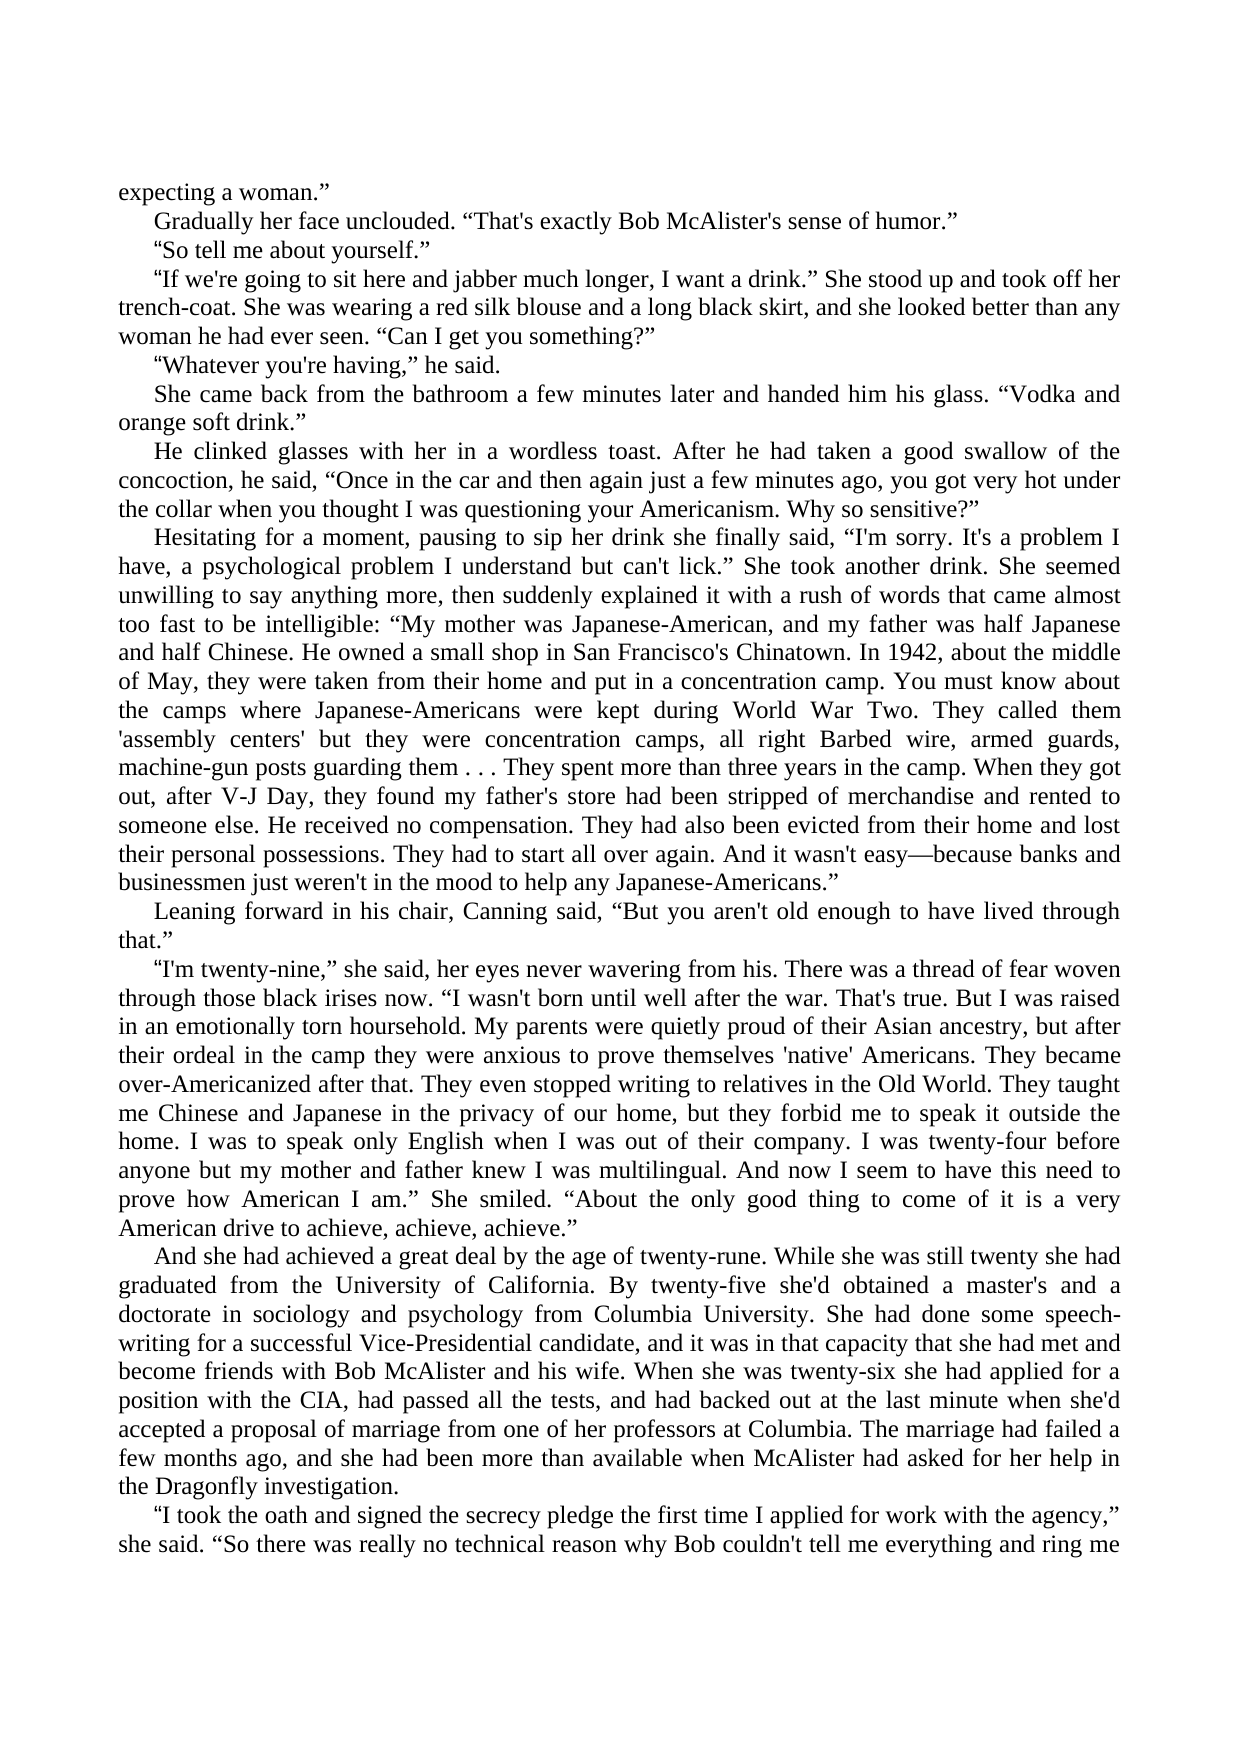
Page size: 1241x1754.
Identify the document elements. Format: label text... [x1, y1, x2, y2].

text “I'm twenty-nine,” she said, her eyes never wavering from his. There was a thread of fear woven through those black irises now. “I wasn't born until well after the war. That's true. But I was raised in an emotionally torn hoursehold. My parents were quietly proud of their Asian ancestry, but after their ordeal in the camp they were anxious to prove themselves 'native' Americans. They became over-Americanized after that. They even stopped writing to relatives in the Old World. They taught me Chinese and Japanese in the privacy of our home, but they forbid me to speak it outside the home. I was to speak only English when I was out of their company. I was twenty-four before anyone but my mother and father knew I was multilingual. And now I seem to have this need to prove how American I am.” She smiled. “About the only good thing to come of it is a very American drive to achieve, achieve, achieve.” [118, 954, 1122, 1241]
text “So tell me about yourself.” [118, 235, 1122, 263]
text Leaning forward in his chair, Canning said, “But you aren't old enough to have lived through that.” [118, 896, 1122, 954]
text And she had achieved a great deal by the age of twenty-rune. While she was still twenty she had graduated from the University of California. By twenty-five she'd obtained a master's and a doctorate in sociology and psychology from Columbia University. She had done some speech-writing for a successful Vice-Presidential candidate, and it was in that capacity that she had met and become friends with Bob McAlister and his wife. When she was twenty-six she had applied for a position with the CIA, had passed all the tests, and had backed out at the last minute when she'd accepted a proposal of marriage from one of her professors at Columbia. The marriage had failed a few months ago, and she had been more than available when McAlister had asked for her help in the Dragonfly investigation. [118, 1241, 1122, 1500]
text Hesitating for a moment, pausing to sip her drink she finally said, “I'm sorry. It's a problem I have, a psychological problem I understand but can't lick.” She took another drink. She seemed unwilling to say anything more, then suddenly explained it with a rush of words that came almost too fast to be intelligible: “My mother was Japanese-American, and my father was half Japanese and half Chinese. He owned a small shop in San Francisco's Chinatown. In 1942, about the middle of May, they were taken from their home and put in a concentration camp. You must know about the camps where Japanese-Americans were kept during World War Two. They called them 'assembly centers' but they were concentration camps, all right Barbed wire, armed guards, machine-gun posts guarding them . . . They spent more than three years in the camp. When they got out, after V-J Day, they found my father's store had been stripped of merchandise and rented to someone else. He received no compensation. They had also been evicted from their home and lost their personal possessions. They had to start all over again. And it wasn't easy—because banks and businessmen just weren't in the mood to help any Japanese-Americans.” [118, 522, 1122, 896]
text “If we're going to sit here and jabber much longer, I want a drink.” She stood up and took off her trench-coat. She was wearing a red silk blouse and a long black skirt, and she looked better than any woman he had ever seen. “Can I get you something?” [118, 263, 1122, 350]
text “I took the oath and signed the secrecy pledge the first time I applied for work with the agency,” she said. “So there was really no technical reason why Bob couldn't tell me everything and ring me [118, 1500, 1122, 1558]
text Gradually her face unclouded. “That's exactly Bob McAlister's sense of humor.” [118, 206, 1122, 235]
text expecting a woman.” [118, 177, 1122, 206]
text She came back from the bathroom a few minutes later and handed him his glass. “Vodka and orange soft drink.” [118, 379, 1122, 436]
text “Whatever you're having,” he said. [118, 350, 1122, 379]
text He clinked glasses with her in a wordless toast. After he had taken a good swallow of the concoction, he said, “Once in the car and then again just a few minutes ago, you got very hot under the collar when you thought I was questioning your Americanism. Why so sensitive?” [118, 436, 1122, 522]
